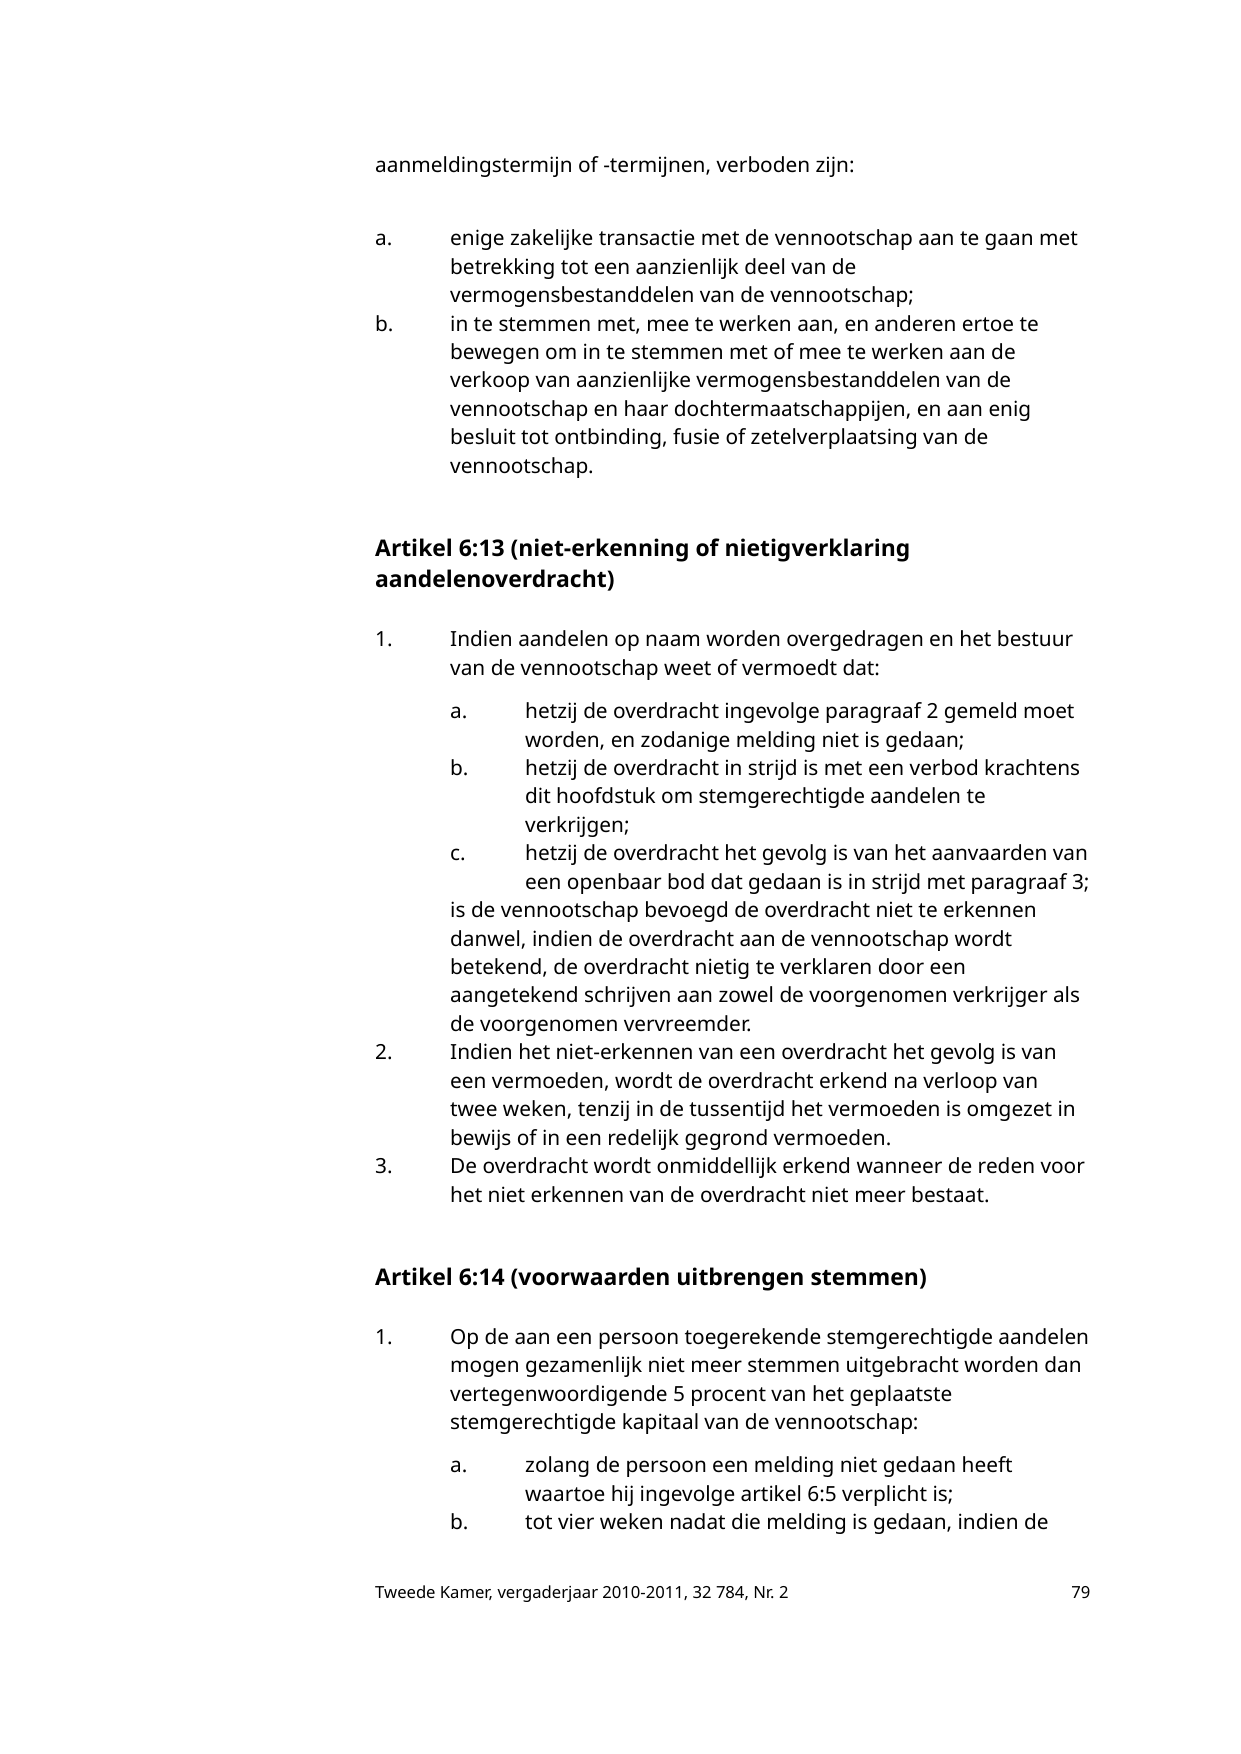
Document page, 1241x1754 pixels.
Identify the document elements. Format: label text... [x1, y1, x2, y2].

text aanmeldingstermijn of -termijnen, verboden zijn: [375, 150, 1090, 178]
list tot vier weken nadat die melding is gedaan, indien de [450, 1507, 1090, 1536]
subtitle Artikel 6:14 (voorwaarden uitbrengen stemmen) [375, 1261, 1090, 1292]
list hetzij de overdracht in strijd is met een verbod krachtens dit hoofdstuk om stemgerechtigde aandelen te verkrijgen; [450, 753, 1090, 838]
list Op de aan een persoon toegerekende stemgerechtigde aandelen mogen gezamenlijk niet meer stemmen uitgebracht worden dan vertegenwoordigende 5 procent van het geplaatste stemgerechtigde kapitaal van de vennootschap: [375, 1322, 1090, 1436]
list zolang de persoon een melding niet gedaan heeft waartoe hij ingevolge artikel 6:5 verplicht is; [450, 1451, 1090, 1507]
list in te stemmen met, mee te werken aan, en anderen ertoe te bewegen om in te stemmen met of mee te werken aan de verkoop van aanzienlijke vermogensbestanddelen van de vennootschap en haar dochtermaatschappijen, en aan enig besluit tot ontbinding, fusie of zetelverplaatsing van de vennootschap. [375, 309, 1090, 479]
list is de vennootschap bevoegd de overdracht niet te erkennen danwel, indien de overdracht aan de vennootschap wordt betekend, de overdracht nietig te verklaren door een aangetekend schrijven aan zowel de voorgenomen verkrijger als de voorgenomen vervreemder. [375, 895, 1090, 1037]
subtitle Artikel 6:13 (niet-erkenning of nietigverklaring aandelenoverdracht) [375, 532, 1090, 594]
list De overdracht wordt onmiddellijk erkend wanneer de reden voor het niet erkennen van de overdracht niet meer bestaat. [375, 1151, 1090, 1208]
list hetzij de overdracht ingevolge paragraaf 2 gemeld moet worden, en zodanige melding niet is gedaan; [450, 696, 1090, 753]
list enige zakelijke transactie met de vennootschap aan te gaan met betrekking tot een aanzienlijk deel van de vermogensbestanddelen van de vennootschap; [375, 223, 1090, 309]
list Indien aandelen op naam worden overgedragen en het bestuur van de vennootschap weet of vermoedt dat: [375, 624, 1090, 681]
list Indien het niet-erkennen van een overdracht het gevolg is van een vermoeden, wordt de overdracht erkend na verloop van twee weken, tenzij in de tussentijd het vermoeden is omgezet in bewijs of in een redelijk gegrond vermoeden. [375, 1037, 1090, 1151]
list hetzij de overdracht het gevolg is van het aanvaarden van een openbaar bod dat gedaan is in strijd met paragraaf 3; [450, 838, 1090, 895]
